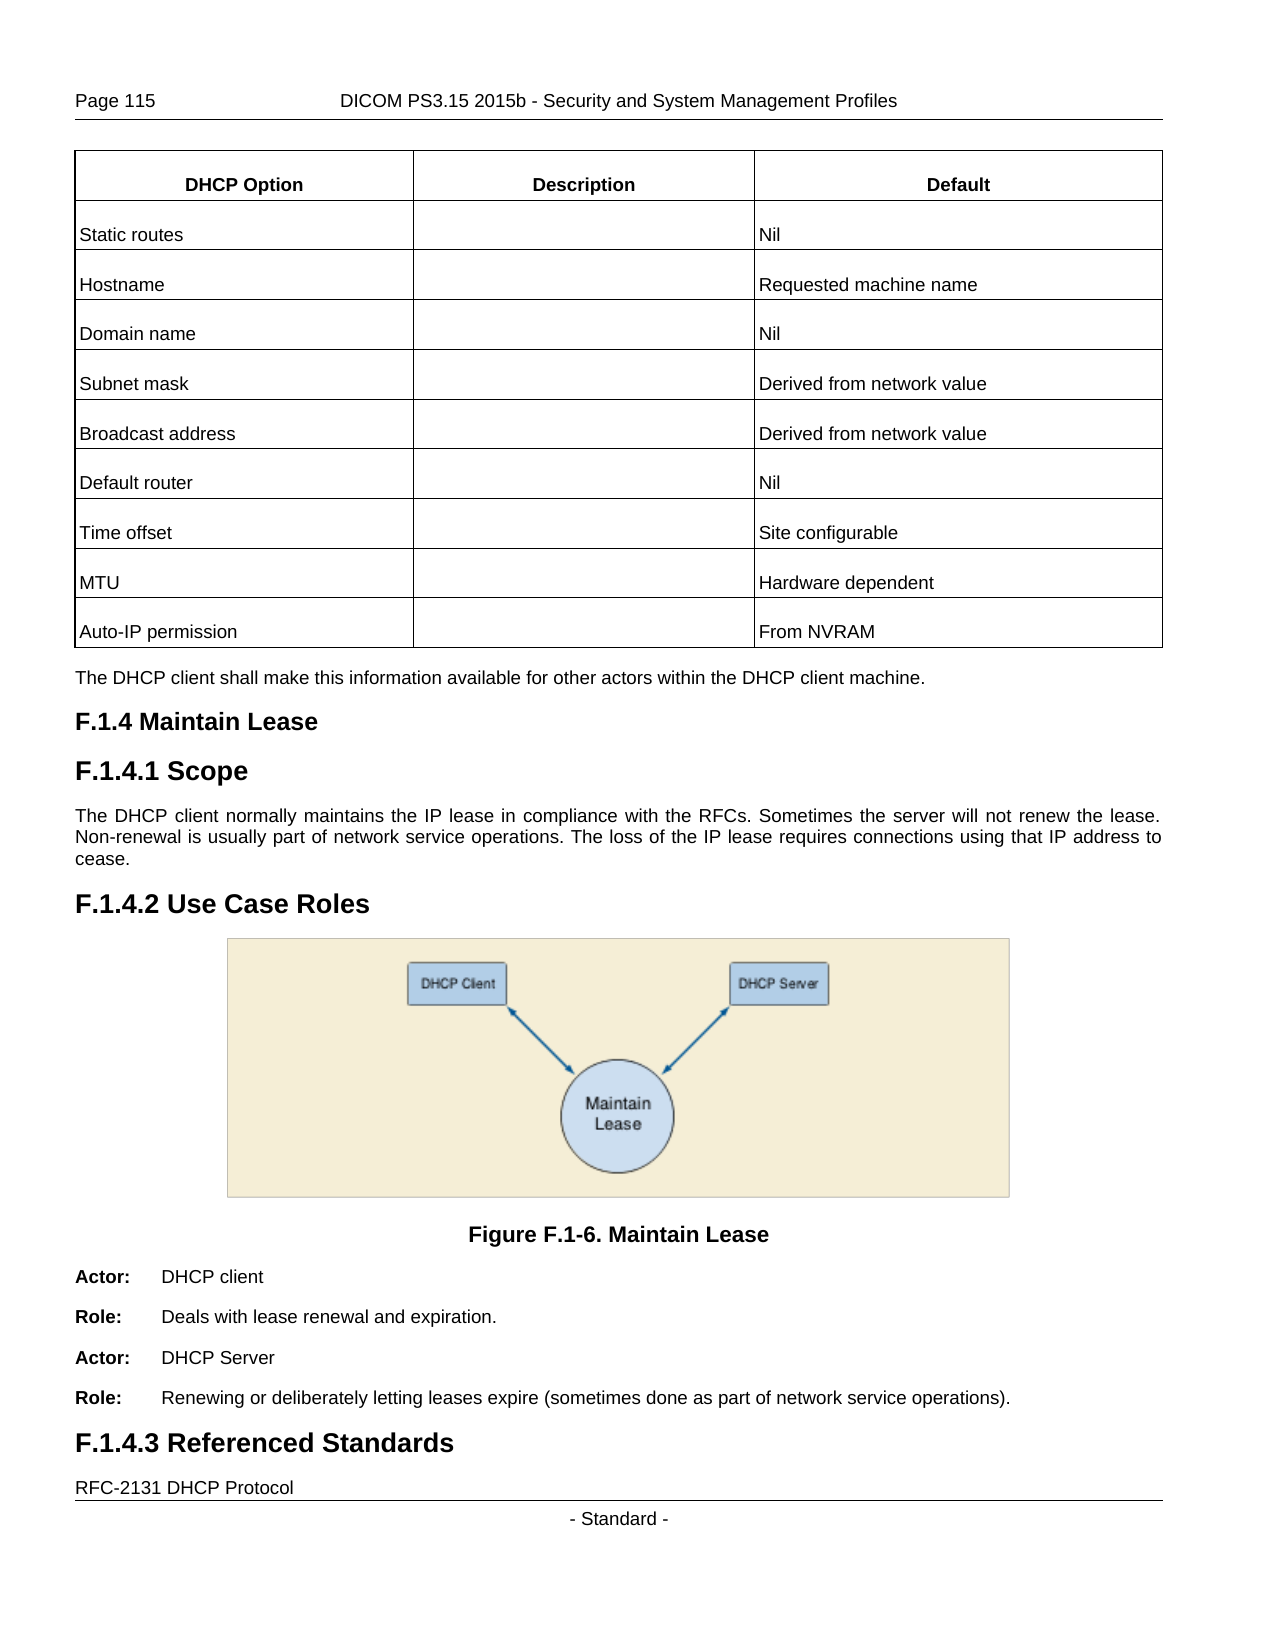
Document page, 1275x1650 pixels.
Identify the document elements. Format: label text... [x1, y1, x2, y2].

text RFC-2131 DHCP Protocol [75, 1477, 1162, 1499]
text Role: Renewing or deliberately letting leases expire (sometimes done as part of network service operations). [75, 1387, 1162, 1408]
text F.1.4.3 Referenced Standards [75, 1427, 1162, 1458]
table_cell Hardware dependent [755, 549, 1162, 597]
text F.1.4 Maintain Lease [75, 707, 1162, 736]
text The DHCP client normally maintains the IP lease in compliance with the RFCs. Sometimes the server will not renew the lease. Non-renewal is usually part of network service operations. The loss of the IP lease requires connections using that IP address to cease. [75, 804, 1162, 869]
table_cell [414, 300, 754, 349]
table_cell Site configurable [755, 499, 1162, 547]
text Role: Deals with lease renewal and expiration. [75, 1306, 1162, 1328]
table_cell MTU [76, 549, 413, 597]
table_cell Derived from network value [755, 400, 1162, 448]
table_cell [414, 549, 754, 597]
table_cell Derived from network value [755, 350, 1162, 398]
table_header Default [755, 151, 1162, 200]
table_cell Requested machine name [755, 250, 1162, 299]
table_cell Nil [755, 449, 1162, 498]
table_cell Time offset [76, 499, 413, 547]
text The DHCP client shall make this information available for other actors within the DHCP client machine. [75, 667, 1162, 688]
table_cell [414, 250, 754, 299]
table_cell Static routes [76, 201, 413, 249]
text Actor: DHCP client [75, 1266, 1162, 1287]
table_header DHCP Option [76, 151, 413, 200]
text Figure F.1-6. Maintain Lease [75, 1221, 1162, 1247]
table_cell [414, 201, 754, 249]
table_cell Auto-IP permission [76, 598, 413, 647]
table_cell Nil [755, 300, 1162, 349]
table_cell Subnet mask [76, 350, 413, 398]
table_cell From NVRAM [755, 598, 1162, 647]
table_cell [414, 449, 754, 498]
table_cell [414, 350, 754, 398]
text Actor: DHCP Server [75, 1346, 1162, 1368]
table_cell Default router [76, 449, 413, 498]
table_cell [414, 499, 754, 547]
table_cell Broadcast address [76, 400, 413, 448]
table_cell Domain name [76, 300, 413, 349]
table_cell Nil [755, 201, 1162, 249]
text F.1.4.2 Use Case Roles [75, 888, 1162, 919]
picture [226, 937, 1011, 1199]
table_cell [414, 400, 754, 448]
table_cell [414, 598, 754, 647]
table_header Description [414, 151, 754, 200]
text F.1.4.1 Scope [75, 754, 1162, 786]
table_cell Hostname [76, 250, 413, 299]
